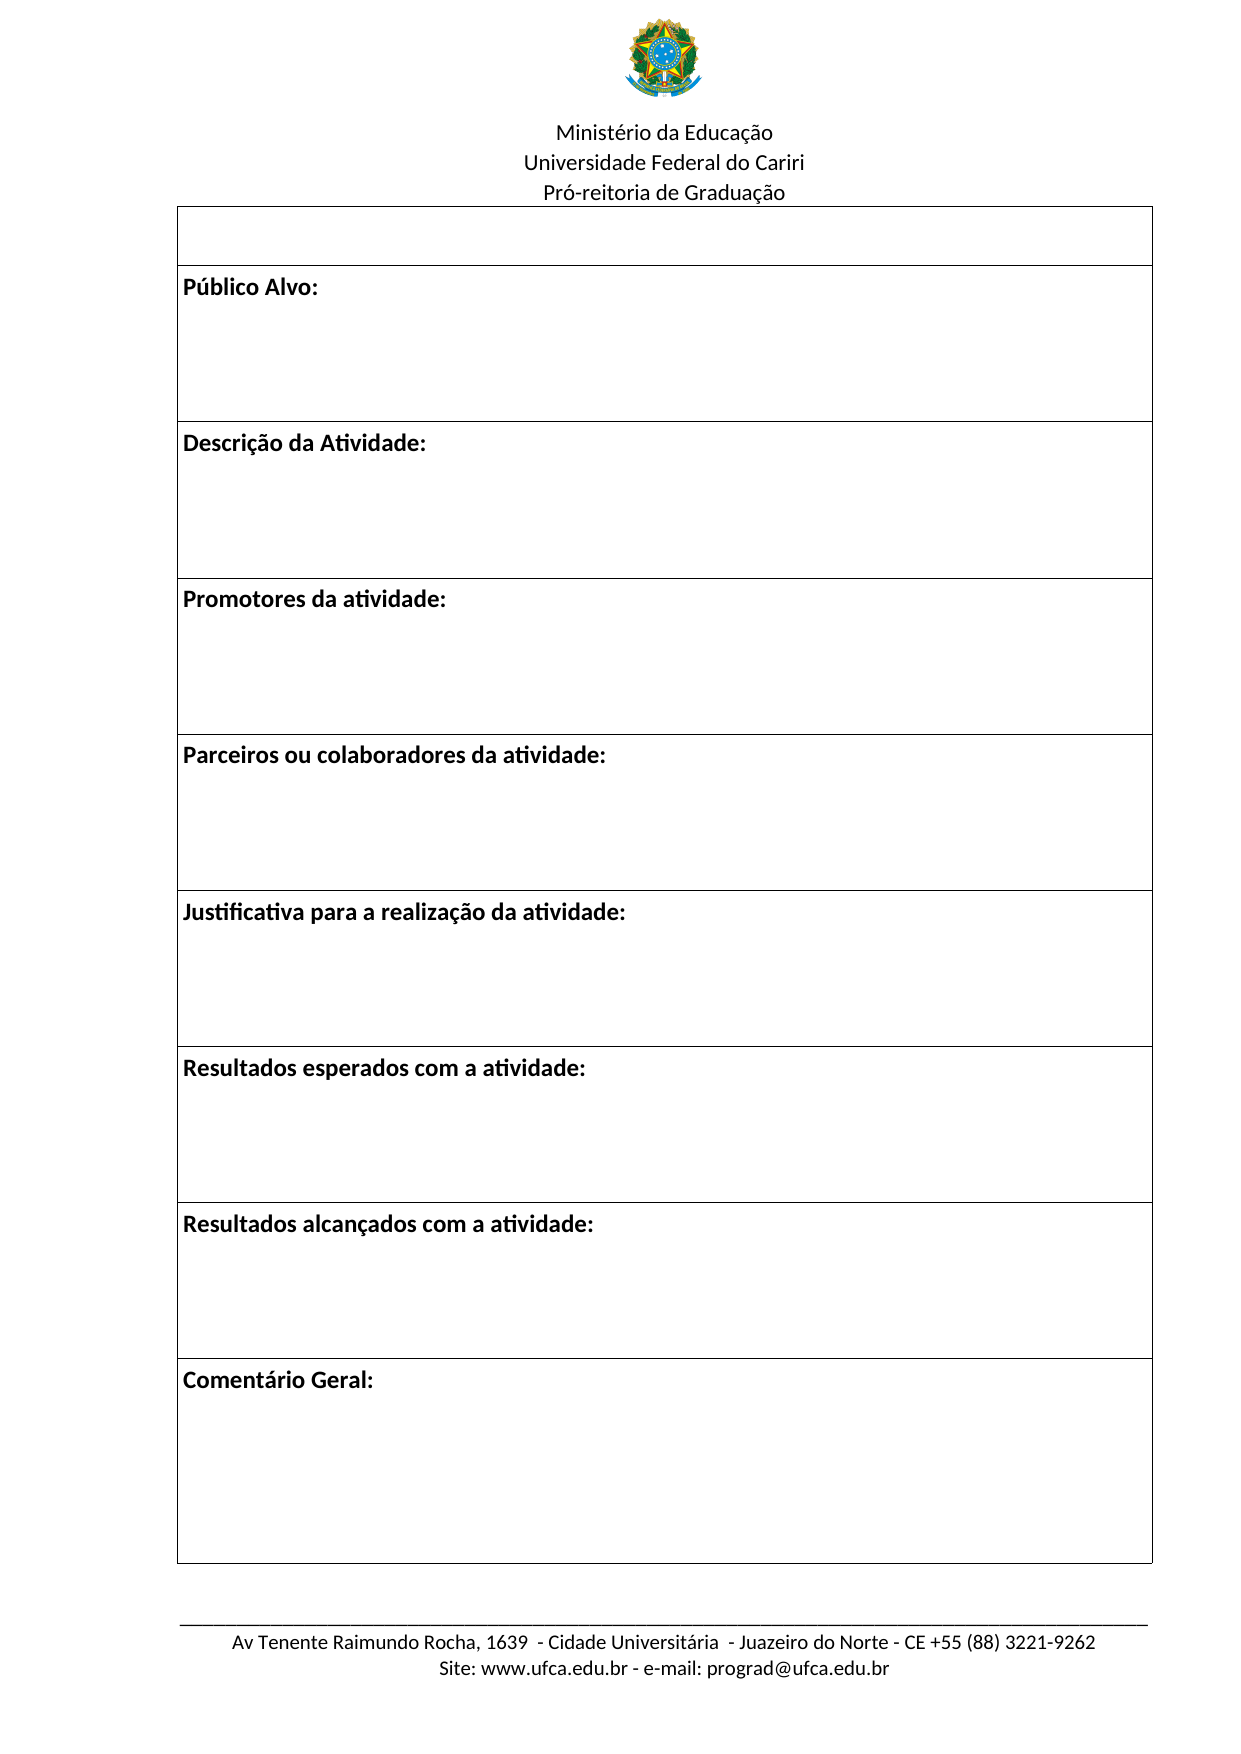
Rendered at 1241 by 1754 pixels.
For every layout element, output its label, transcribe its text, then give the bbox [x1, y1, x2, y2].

table_cell [178, 207, 1152, 265]
table_cell Resultados alcançados com a atividade: [178, 1203, 1152, 1358]
table_cell Justificativa para a realização da atividade: [178, 891, 1152, 1046]
table_cell Público Alvo: [178, 266, 1152, 421]
table_cell Parceiros ou colaboradores da atividade: [178, 735, 1152, 890]
table_cell Descrição da Atividade: [178, 422, 1152, 577]
picture [657, 39, 707, 100]
table_cell Comentário Geral: [178, 1359, 1152, 1563]
table_cell Promotores da atividade: [178, 579, 1152, 734]
table_cell Resultados esperados com a atividade: [178, 1047, 1152, 1202]
